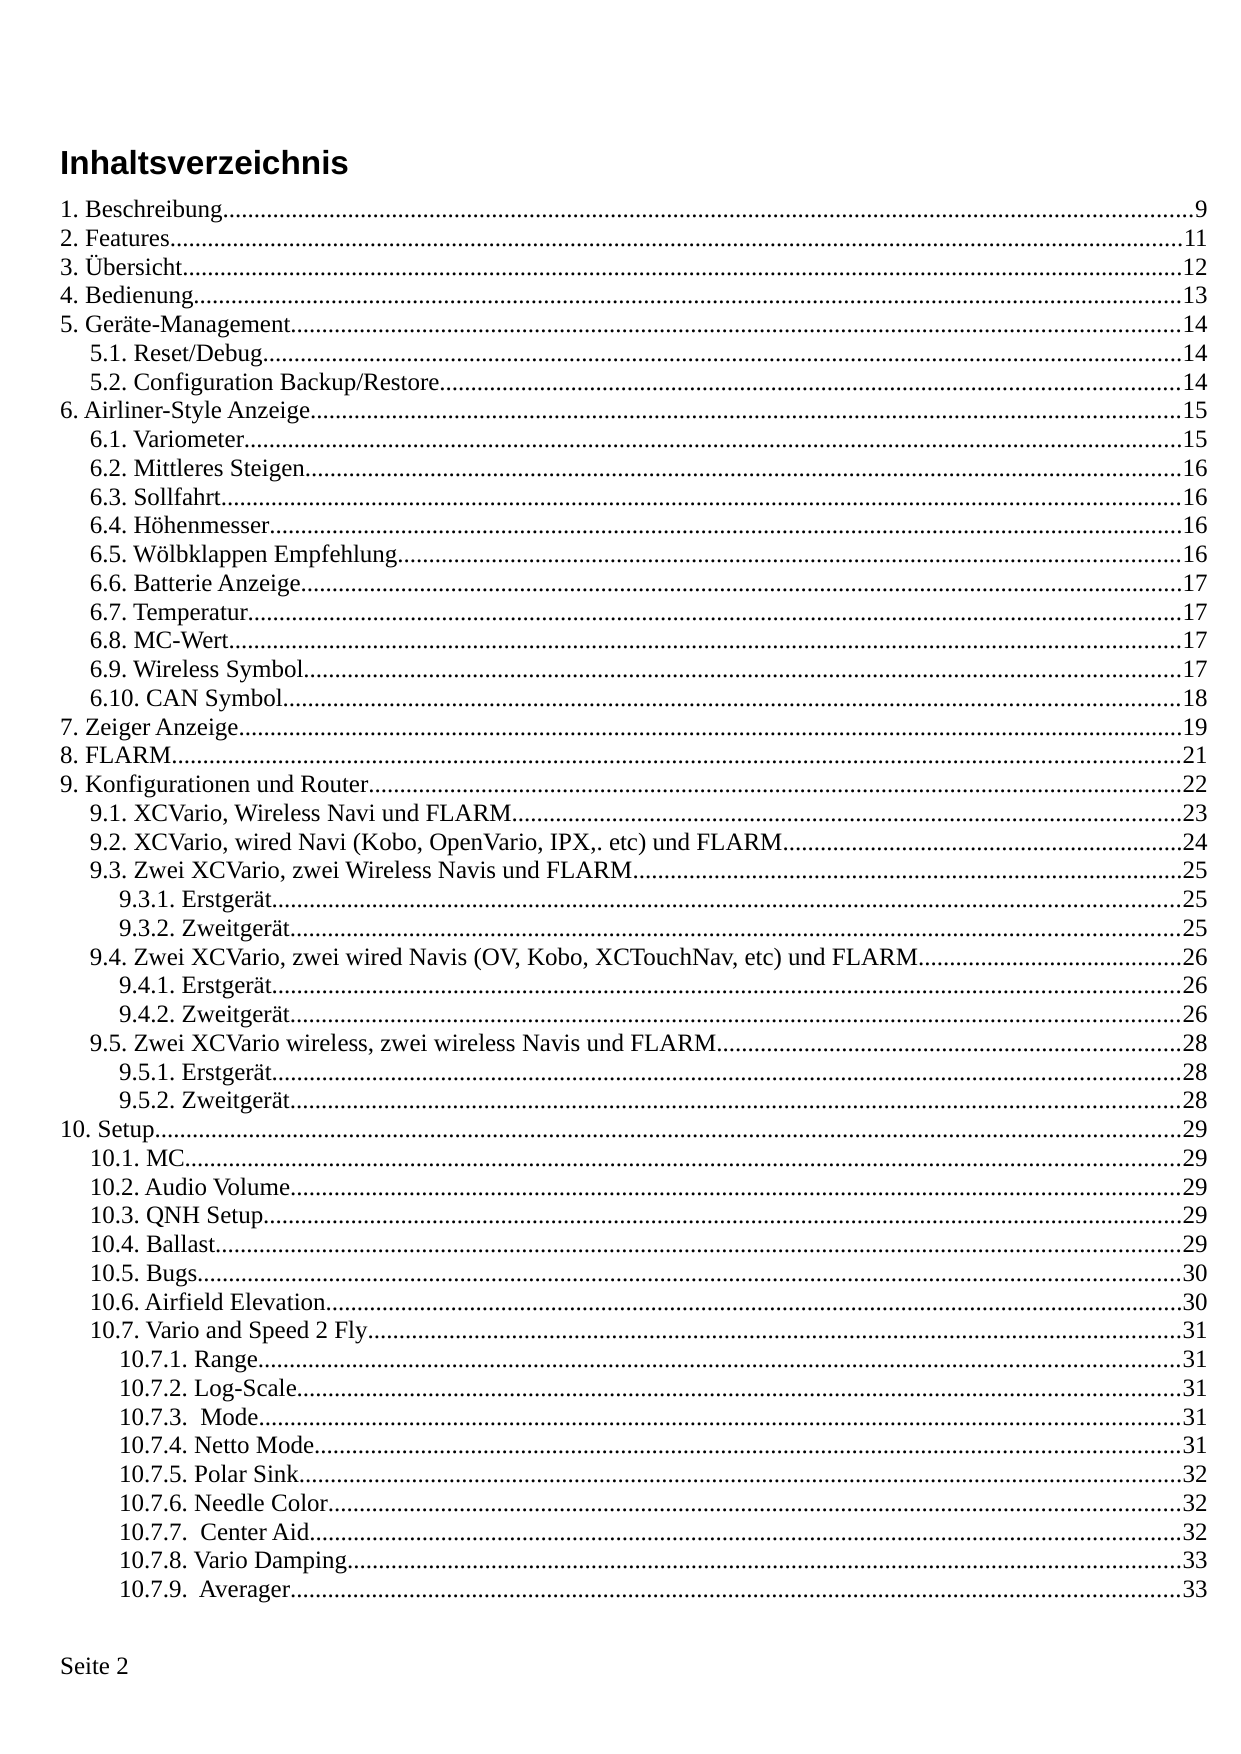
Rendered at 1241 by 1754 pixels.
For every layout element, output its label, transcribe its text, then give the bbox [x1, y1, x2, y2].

text 10.3. QNH Setup 29 [89, 1200, 1207, 1229]
text 10.5. Bugs 30 [89, 1258, 1207, 1287]
text 6.5. Wölbklappen Empfehlung 16 [89, 539, 1207, 568]
text 6. Airliner-Style Anzeige 15 [60, 395, 1207, 424]
text 10.4. Ballast 29 [89, 1229, 1207, 1258]
text 6.10. CAN Symbol 18 [89, 683, 1207, 712]
text 5.2. Configuration Backup/Restore 14 [89, 367, 1207, 395]
text 10.7.9. Averager 33 [119, 1574, 1207, 1603]
text 5.1. Reset/Debug 14 [89, 338, 1207, 367]
text 10.7.6. Needle Color 32 [119, 1488, 1207, 1517]
text 10.7.5. Polar Sink 32 [119, 1459, 1207, 1488]
text 9.3. Zwei XCVario, zwei Wireless Navis und FLARM 25 [89, 855, 1207, 884]
text 1. Beschreibung 9 [60, 194, 1207, 223]
text 9.4.1. Erstgerät 26 [119, 970, 1207, 999]
text 9.5.2. Zweitgerät 28 [119, 1085, 1207, 1114]
text 9.1. XCVario, Wireless Navi und FLARM 23 [89, 798, 1207, 827]
text 9.4.2. Zweitgerät 26 [119, 999, 1207, 1028]
text 7. Zeiger Anzeige 19 [60, 712, 1207, 740]
text 10.7.4. Netto Mode 31 [119, 1430, 1207, 1459]
text 9.4. Zwei XCVario, zwei wired Navis (OV, Kobo, XCTouchNav, etc) und FLARM 26 [89, 942, 1207, 970]
text 6.1. Variometer 15 [89, 424, 1207, 453]
text 6.2. Mittleres Steigen 16 [89, 453, 1207, 482]
text 6.6. Batterie Anzeige 17 [89, 568, 1207, 597]
text 3. Übersicht 12 [60, 252, 1207, 280]
text 10.6. Airfield Elevation 30 [89, 1287, 1207, 1315]
text 5. Geräte-Management 14 [60, 309, 1207, 338]
text 6.8. MC-Wert 17 [89, 625, 1207, 654]
text 9. Konfigurationen und Router 22 [60, 769, 1207, 798]
text 9.5.1. Erstgerät 28 [119, 1057, 1207, 1085]
text 10.7.8. Vario Damping 33 [119, 1545, 1207, 1574]
text 10. Setup 29 [60, 1114, 1207, 1143]
text 10.7.3. Mode 31 [119, 1402, 1207, 1430]
subtitle Inhaltsverzeichnis [60, 143, 1207, 182]
text 6.7. Temperatur 17 [89, 597, 1207, 625]
text 10.7.2. Log-Scale 31 [119, 1373, 1207, 1402]
text 6.3. Sollfahrt 16 [89, 482, 1207, 510]
text 9.2. XCVario, wired Navi (Kobo, OpenVario, IPX,. etc) und FLARM 24 [89, 827, 1207, 855]
text 6.9. Wireless Symbol 17 [89, 654, 1207, 683]
text 10.1. MC 29 [89, 1143, 1207, 1172]
text 10.2. Audio Volume 29 [89, 1172, 1207, 1200]
text 10.7.1. Range 31 [119, 1344, 1207, 1373]
text 9.3.1. Erstgerät 25 [119, 884, 1207, 913]
text 10.7. Vario and Speed 2 Fly 31 [89, 1315, 1207, 1344]
text 9.5. Zwei XCVario wireless, zwei wireless Navis und FLARM 28 [89, 1028, 1207, 1057]
text 2. Features 11 [60, 223, 1207, 252]
text 6.4. Höhenmesser 16 [89, 510, 1207, 539]
text 4. Bedienung 13 [60, 280, 1207, 309]
text 9.3.2. Zweitgerät 25 [119, 913, 1207, 942]
text 8. FLARM 21 [60, 740, 1207, 769]
text 10.7.7. Center Aid 32 [119, 1517, 1207, 1545]
